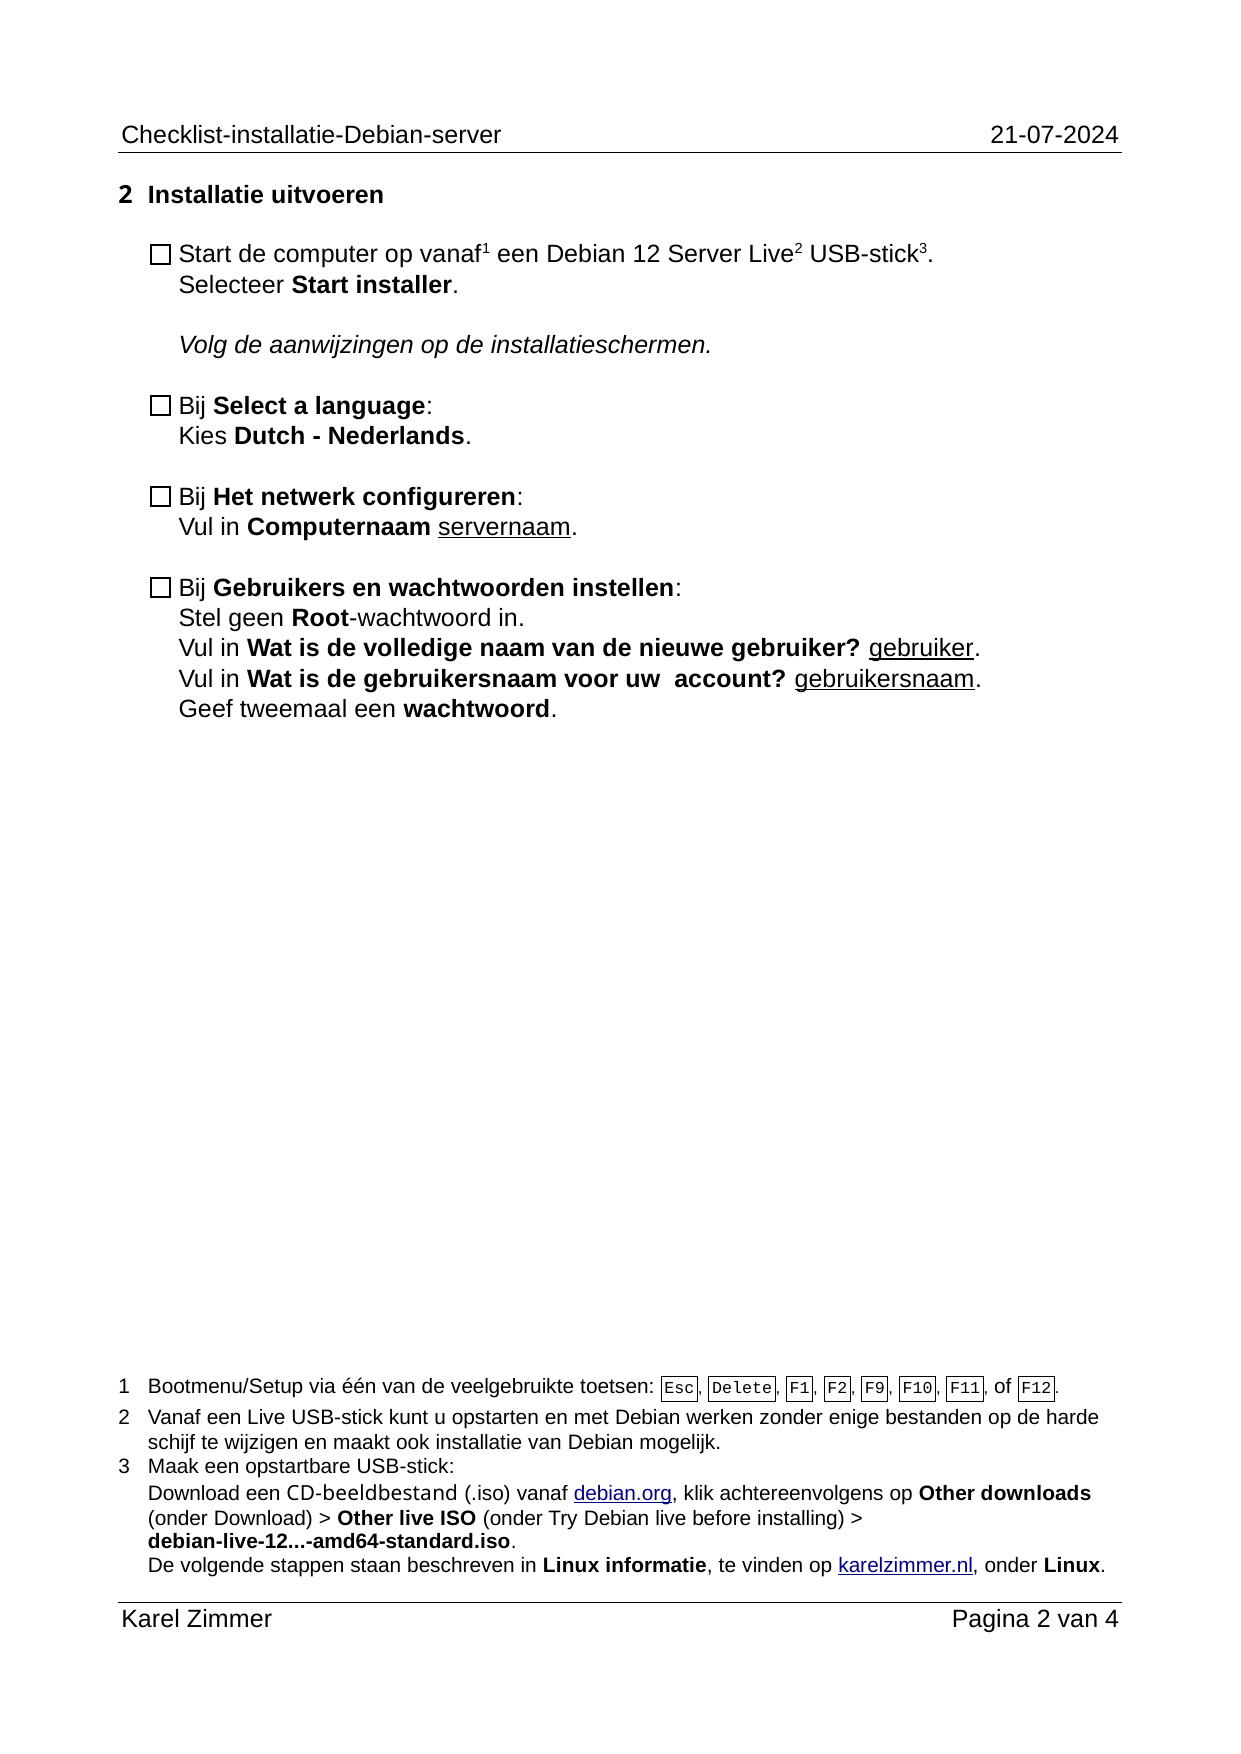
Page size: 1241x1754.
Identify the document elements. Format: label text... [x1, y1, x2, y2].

table_cell [142, 694, 177, 724]
table_header Start de computer op vanaf een Debian 12 Server Live USB-stick. [177, 239, 1122, 269]
table_cell [142, 300, 177, 330]
table_cell [142, 633, 177, 663]
table_cell [177, 451, 1122, 482]
table_cell [118, 664, 142, 694]
table_cell [177, 542, 1122, 572]
table_cell [142, 573, 177, 603]
table_cell [142, 482, 177, 512]
table_cell [142, 451, 177, 482]
table_cell [142, 664, 177, 694]
table_cell [118, 633, 142, 663]
table_cell Geef tweemaal een wachtwoord. [177, 694, 1122, 724]
table_cell Vul in Wat is de volledige naam van de nieuwe gebruiker? gebruiker. [177, 633, 1122, 663]
table_cell [118, 694, 142, 724]
table_cell [118, 542, 142, 572]
table_cell [118, 451, 142, 482]
table_cell [177, 360, 1122, 391]
table_cell [142, 542, 177, 572]
table_cell [118, 330, 142, 360]
table_cell Vul in Wat is de gebruikersnaam voor uw account? gebruikersnaam. [177, 664, 1122, 694]
table_cell [118, 512, 142, 542]
table_cell [142, 603, 177, 633]
table_cell Kies Dutch - Nederlands. [177, 421, 1122, 451]
table_cell [118, 391, 142, 421]
table_cell Selecteer Start installer. [177, 269, 1122, 300]
table_cell [142, 421, 177, 451]
table_cell [142, 360, 177, 391]
table_cell [177, 300, 1122, 330]
list Installatie uitvoeren [118, 177, 1122, 211]
table_cell Bij Select a language: [177, 391, 1122, 421]
table_cell [118, 300, 142, 330]
table_cell [118, 573, 142, 603]
table_cell [118, 482, 142, 512]
table_cell [118, 269, 142, 300]
table_cell Bij Het netwerk configureren: [177, 482, 1122, 512]
table_cell [142, 391, 177, 421]
table_cell [118, 360, 142, 391]
table_cell [142, 330, 177, 360]
table_cell [142, 269, 177, 300]
table_header [118, 239, 142, 269]
table_cell Volg de aanwijzingen op de installatieschermen. [177, 330, 1122, 360]
table_header [142, 239, 177, 269]
table_cell Stel geen Root-wachtwoord in. [177, 603, 1122, 633]
table_cell [142, 512, 177, 542]
table_cell [118, 421, 142, 451]
table_cell [118, 603, 142, 633]
table_cell Bij Gebruikers en wachtwoorden instellen: [177, 573, 1122, 603]
table_cell Vul in Computernaam servernaam. [177, 512, 1122, 542]
